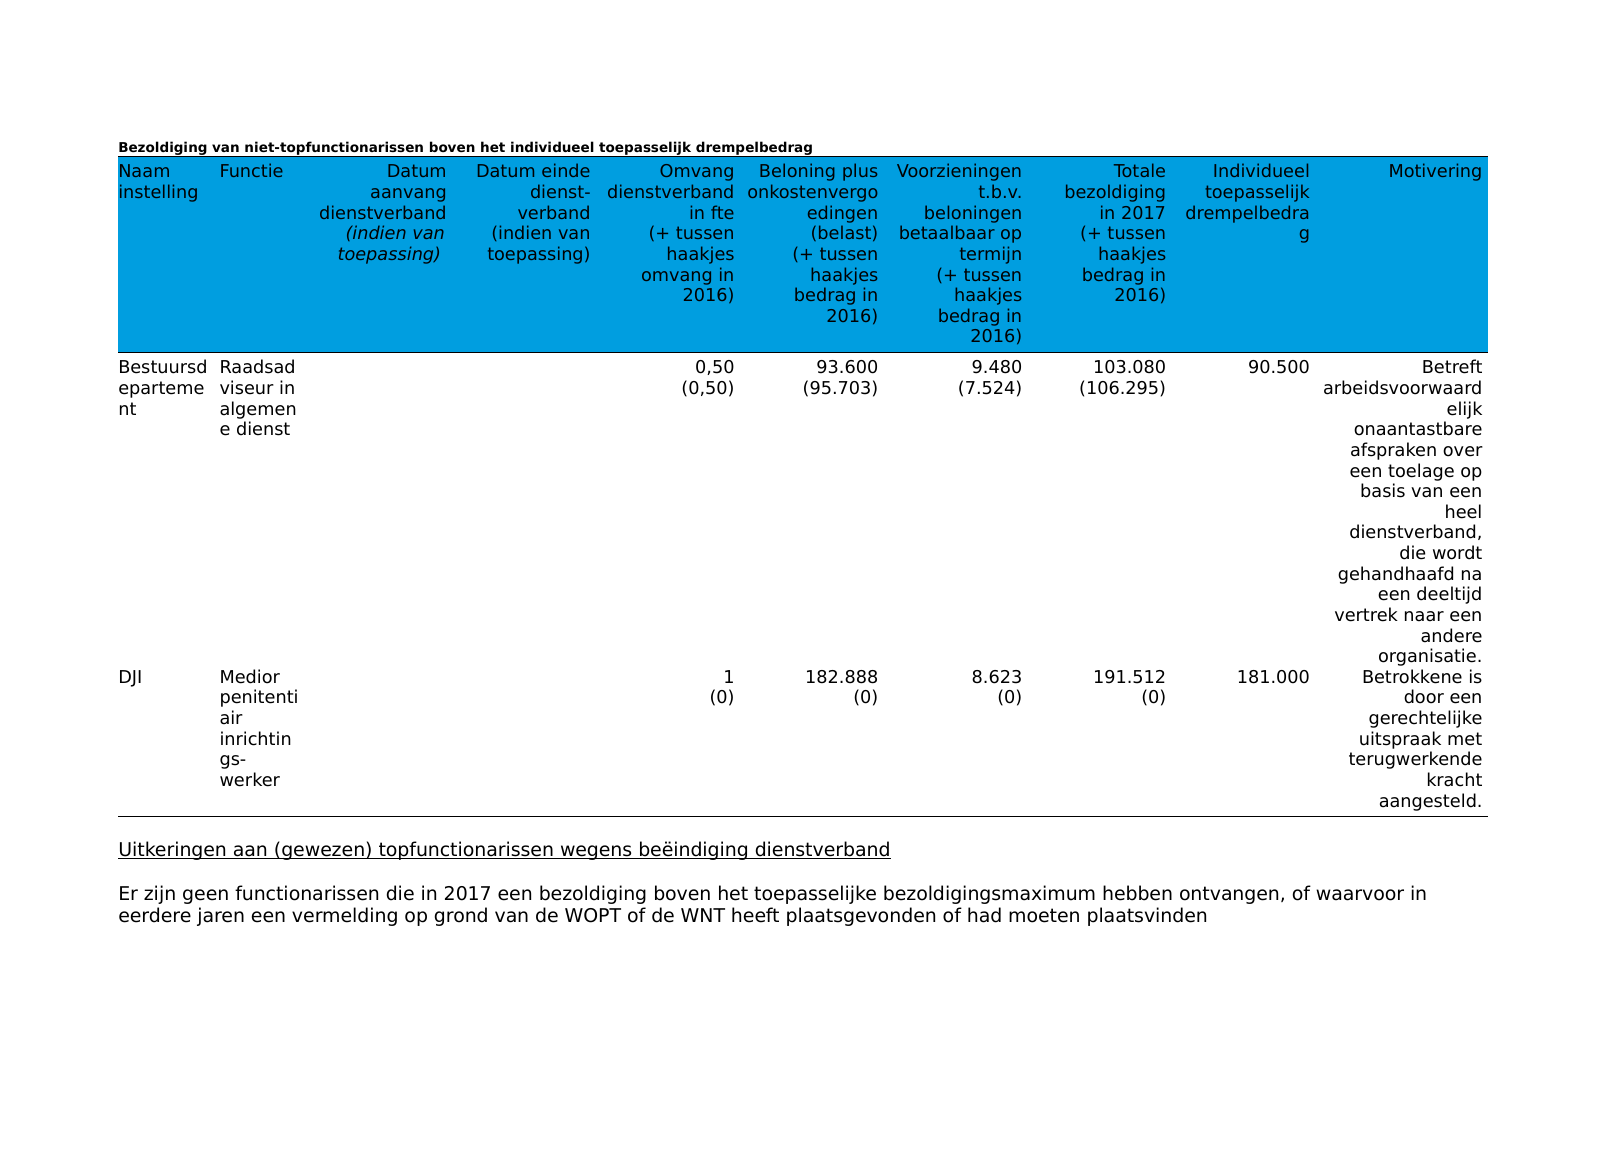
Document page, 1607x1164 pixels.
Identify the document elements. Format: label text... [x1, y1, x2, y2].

table_cell 8.623 (0) [884, 667, 1028, 816]
table_cell Totale bezoldiging in 2017 (+ tussen haakjes bedrag in 2016) [1028, 157, 1172, 352]
table_cell Naam instelling [118, 157, 213, 352]
table_cell Individueel toepasselijk drempelbedrag [1172, 157, 1316, 352]
table_cell DJI [118, 667, 213, 816]
table_cell Beloning plus onkostenvergoedingen (belast) (+ tussen haakjes bedrag in 2016) [740, 157, 884, 352]
table_cell Raadsadviseur in algemene dienst [213, 353, 308, 667]
table_cell 1 (0) [596, 667, 740, 816]
table_cell Omvang dienstverband in fte (+ tussen haakjes omvang in 2016) [596, 157, 740, 352]
table_cell 90.500 [1172, 353, 1316, 667]
subtitle Uitkeringen aan (gewezen) topfunctionarissen wegens beëindiging dienstverband [118, 839, 1488, 861]
table_cell Datum einde dienst- verband (indien van toepassing) [453, 157, 596, 352]
table_cell 93.600 (95.703) [740, 353, 884, 667]
table_cell Functie [213, 157, 308, 352]
table_cell [453, 353, 596, 667]
table_cell [309, 667, 452, 816]
text Er zijn geen functionarissen die in 2017 een bezoldiging boven het toepasselijke bezoldigingsmaximum hebben ontvangen, of waarvoor in eerdere jaren een vermelding op grond van de WOPT of de WNT heeft plaatsgevonden of had moeten plaatsvinden [118, 883, 1488, 927]
table_cell Bestuursdepartement [118, 353, 213, 667]
table_cell [453, 667, 596, 816]
table_cell 182.888 (0) [740, 667, 884, 816]
table_cell Betreft arbeidsvoorwaardelijk onaantastbare afspraken over een toelage op basis van een heel dienstverband, die wordt gehandhaafd na een deeltijd vertrek naar een andere organisatie. [1316, 353, 1488, 667]
table_cell 191.512 (0) [1028, 667, 1172, 816]
table_cell [309, 353, 452, 667]
table_cell 103.080 (106.295) [1028, 353, 1172, 667]
table_cell Motivering [1316, 157, 1488, 352]
table_cell Betrokkene is door een gerechtelijke uitspraak met terugwerkende kracht aangesteld. [1316, 667, 1488, 816]
table_header Bezoldiging van niet-topfunctionarissen boven het individueel toepasselijk drempelbedrag [118, 140, 1488, 156]
table_cell 0,50 (0,50) [596, 353, 740, 667]
table_cell 181.000 [1172, 667, 1316, 816]
table_cell Medior penitentiair inrichtings-werker [213, 667, 308, 816]
table_cell Datum aanvang dienstverband (indien van toepassing) [309, 157, 452, 352]
table_cell Voorzieningen t.b.v. beloningen betaalbaar op termijn (+ tussen haakjes bedrag in 2016) [884, 157, 1028, 352]
table_cell 9.480 (7.524) [884, 353, 1028, 667]
